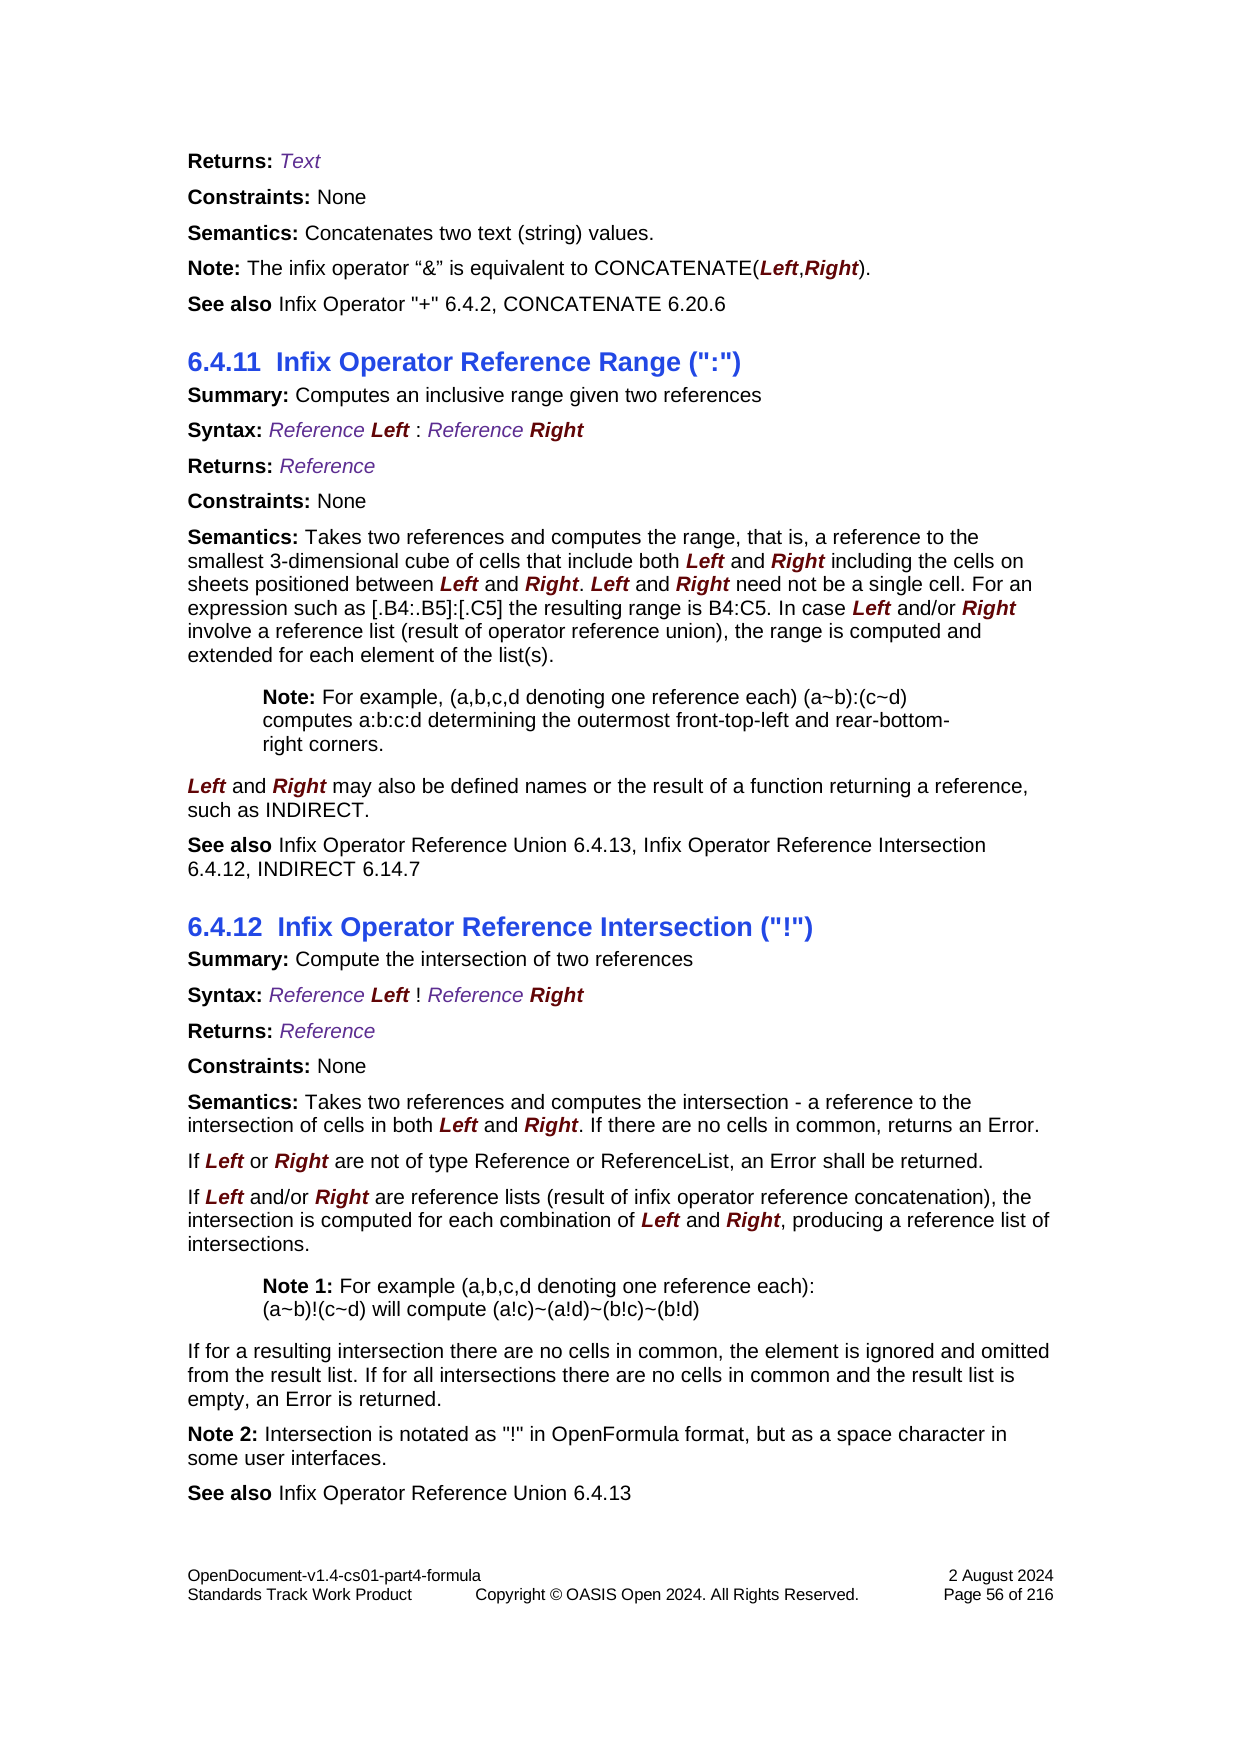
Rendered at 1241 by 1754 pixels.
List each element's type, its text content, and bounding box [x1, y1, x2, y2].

text Note: For example, (a,b,c,d denoting one reference each) (a~b):(c~d) computes a:b:c:d determining the outermost front-top-left and rear-bottom-right corners. [262, 685, 978, 756]
text Returns: Reference [187, 454, 1053, 478]
text If Left and/or Right are reference lists (result of infix operator reference concatenation), the intersection is computed for each combination of Left and Right, producing a reference list of intersections. [187, 1185, 1053, 1256]
text Semantics: Takes two references and computes the intersection - a reference to the intersection of cells in both Left and Right. If there are no cells in common, returns an Error. [187, 1090, 1053, 1137]
subtitle Infix Operator Reference Range (":") [187, 347, 1053, 377]
text Syntax: Reference Left ! Reference Right [187, 983, 1053, 1007]
text Constraints: None [187, 490, 1053, 513]
text Note 2: Intersection is notated as "!" in OpenFormula format, but as a space character in some user interfaces. [187, 1423, 1053, 1470]
text Summary: Computes an inclusive range given two references [187, 383, 1053, 407]
text Summary: Compute the intersection of two references [187, 948, 1053, 971]
text If for a resulting intersection there are no cells in common, the element is ignored and omitted from the result list. If for all intersections there are no cells in common and the result list is empty, an Error is returned. [187, 1340, 1053, 1411]
text Left and Right may also be defined names or the result of a function returning a reference, such as INDIRECT. [187, 774, 1053, 822]
text Constraints: None [187, 1055, 1053, 1078]
text Note 1: For example (a,b,c,d denoting one reference each): (a~b)!(c~d) will compute (a!c)~(a!d)~(b!c)~(b!d) [262, 1274, 978, 1321]
text Note: The infix operator “&” is equivalent to CONCATENATE(Left,Right). [187, 257, 1053, 280]
text See also Infix Operator Reference Union 6.4.13, Infix Operator Reference Intersection 6.4.12, INDIRECT 6.14.7 [187, 834, 1053, 881]
text If Left or Right are not of type Reference or ReferenceList, an Error shall be returned. [187, 1149, 1053, 1173]
text Returns: Text [187, 150, 1053, 173]
subtitle Infix Operator Reference Intersection ("!") [187, 912, 1053, 942]
text See also Infix Operator Reference Union 6.4.13 [187, 1482, 1053, 1505]
text See also Infix Operator "+" 6.4.2, CONCATENATE 6.20.6 [187, 292, 1053, 316]
text Semantics: Concatenates two text (string) values. [187, 221, 1053, 245]
text Semantics: Takes two references and computes the range, that is, a reference to the smallest 3-dimensional cube of cells that include both Left and Right including the cells on sheets positioned between Left and Right. Left and Right need not be a single cell. For an expression such as [.B4:.B5]:[.C5] the resulting range is B4:C5. In case Left and/or Right involve a reference list (result of operator reference union), the range is computed and extended for each element of the list(s). [187, 526, 1053, 667]
text Syntax: Reference Left : Reference Right [187, 419, 1053, 442]
text Returns: Reference [187, 1019, 1053, 1043]
text Constraints: None [187, 186, 1053, 209]
